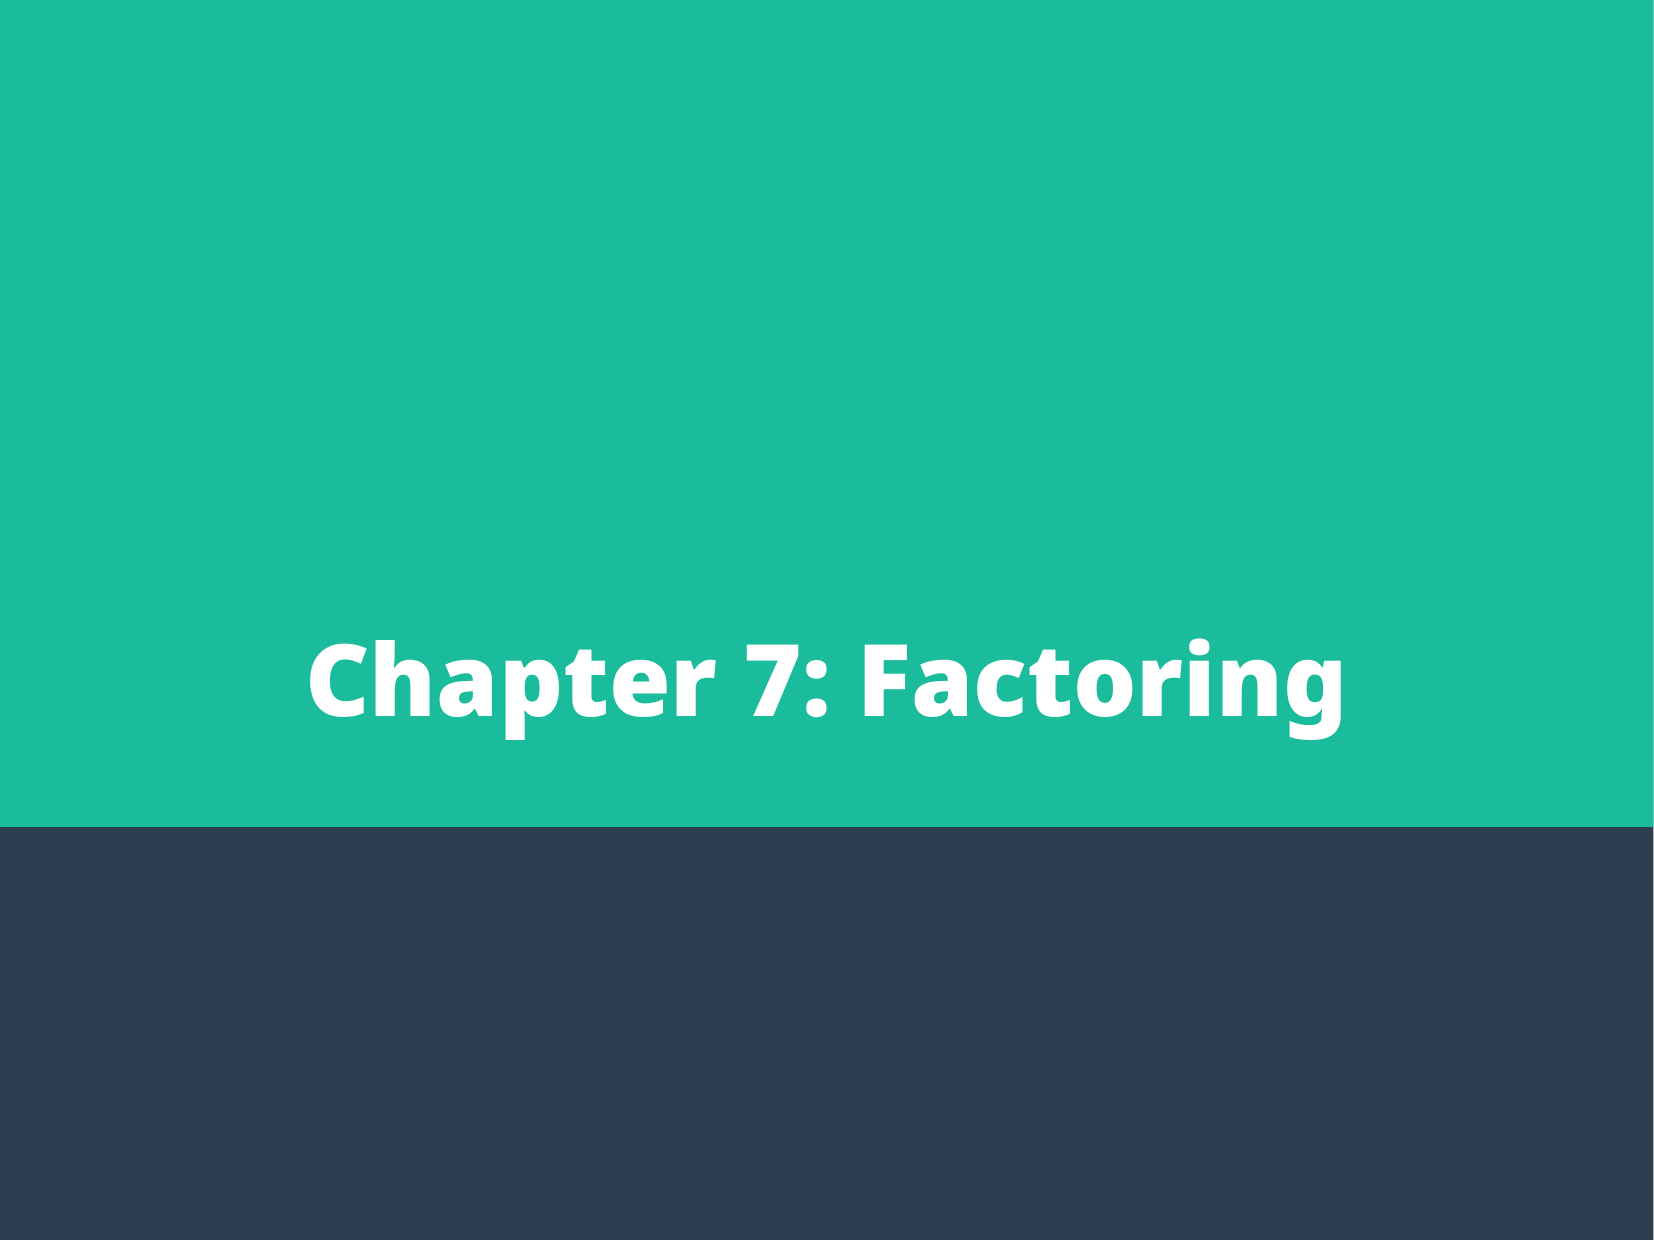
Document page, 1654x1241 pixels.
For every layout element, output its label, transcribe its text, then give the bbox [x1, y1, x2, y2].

title Chapter 7: Factoring [59, 510, 1595, 778]
